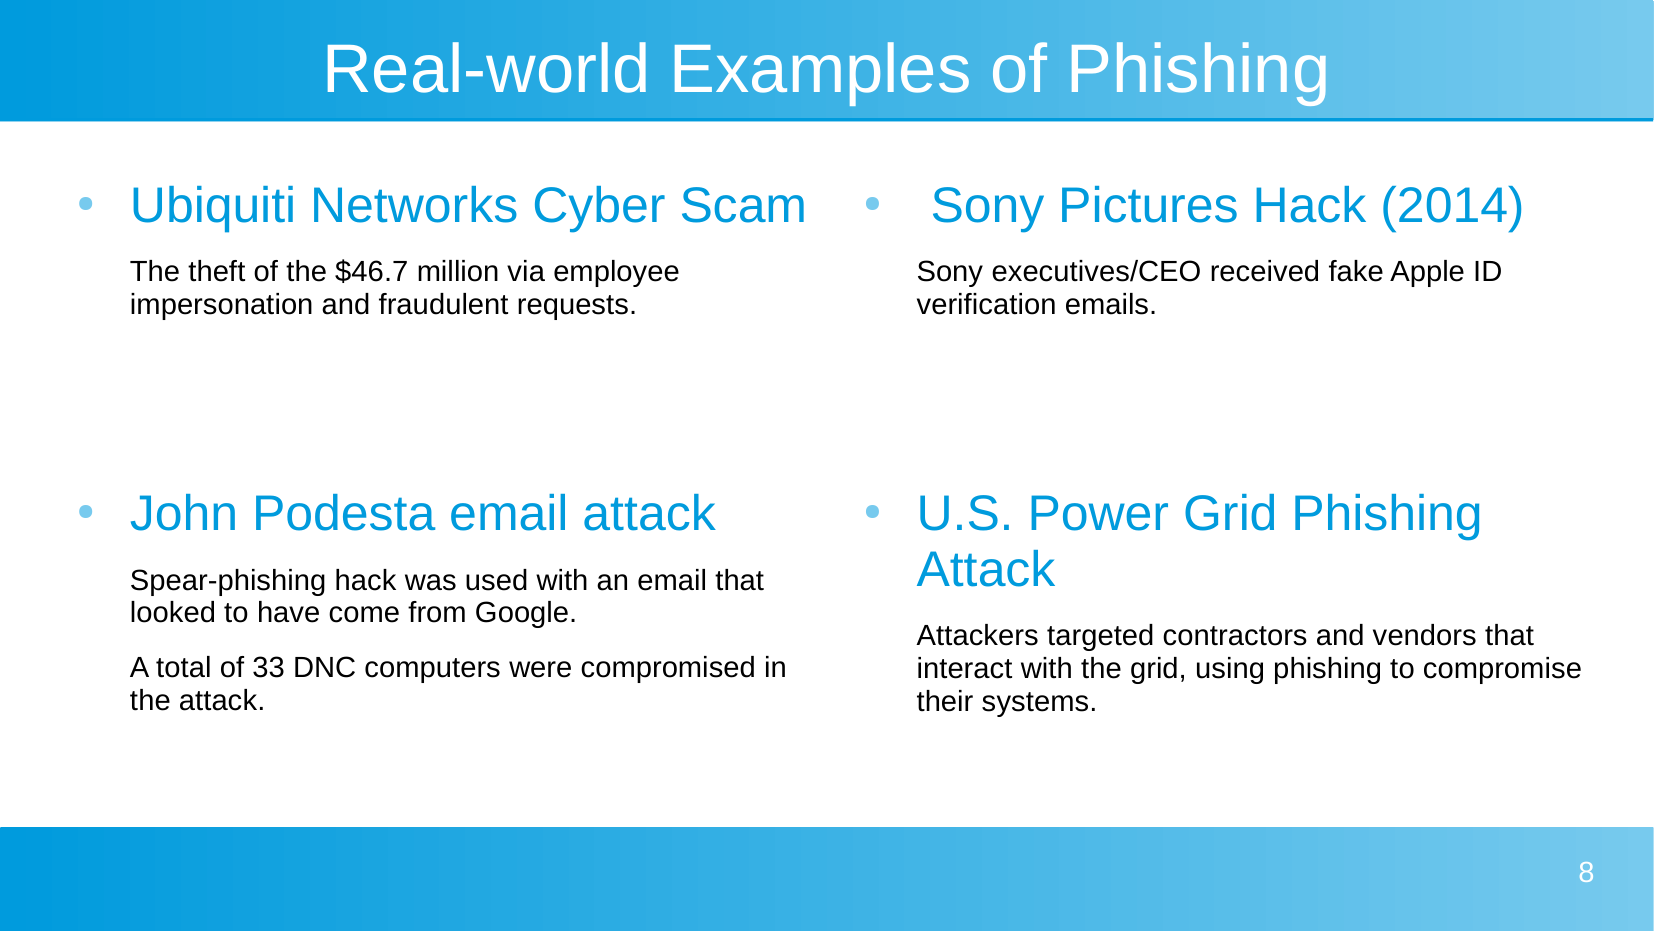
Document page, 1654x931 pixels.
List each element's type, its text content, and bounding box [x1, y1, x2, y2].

list U.S. Power Grid Phishing Attack Attackers targeted contractors and vendors that interact with the grid, using phishing to compromise their systems. [845, 485, 1596, 768]
list Sony Pictures Hack (2014) Sony executives/CEO received fake Apple ID verification emails. [845, 177, 1596, 459]
list Ubiquiti Networks Cyber Scam The theft of the $46.7 million via employee impersonation and fraudulent requests. [59, 177, 809, 459]
list John Podesta email attack Spear-phishing hack was used with an email that looked to have come from Google. A total of 33 DNC computers were compromised in the attack. [59, 485, 809, 768]
title Real-world Examples of Phishing [59, 29, 1595, 108]
